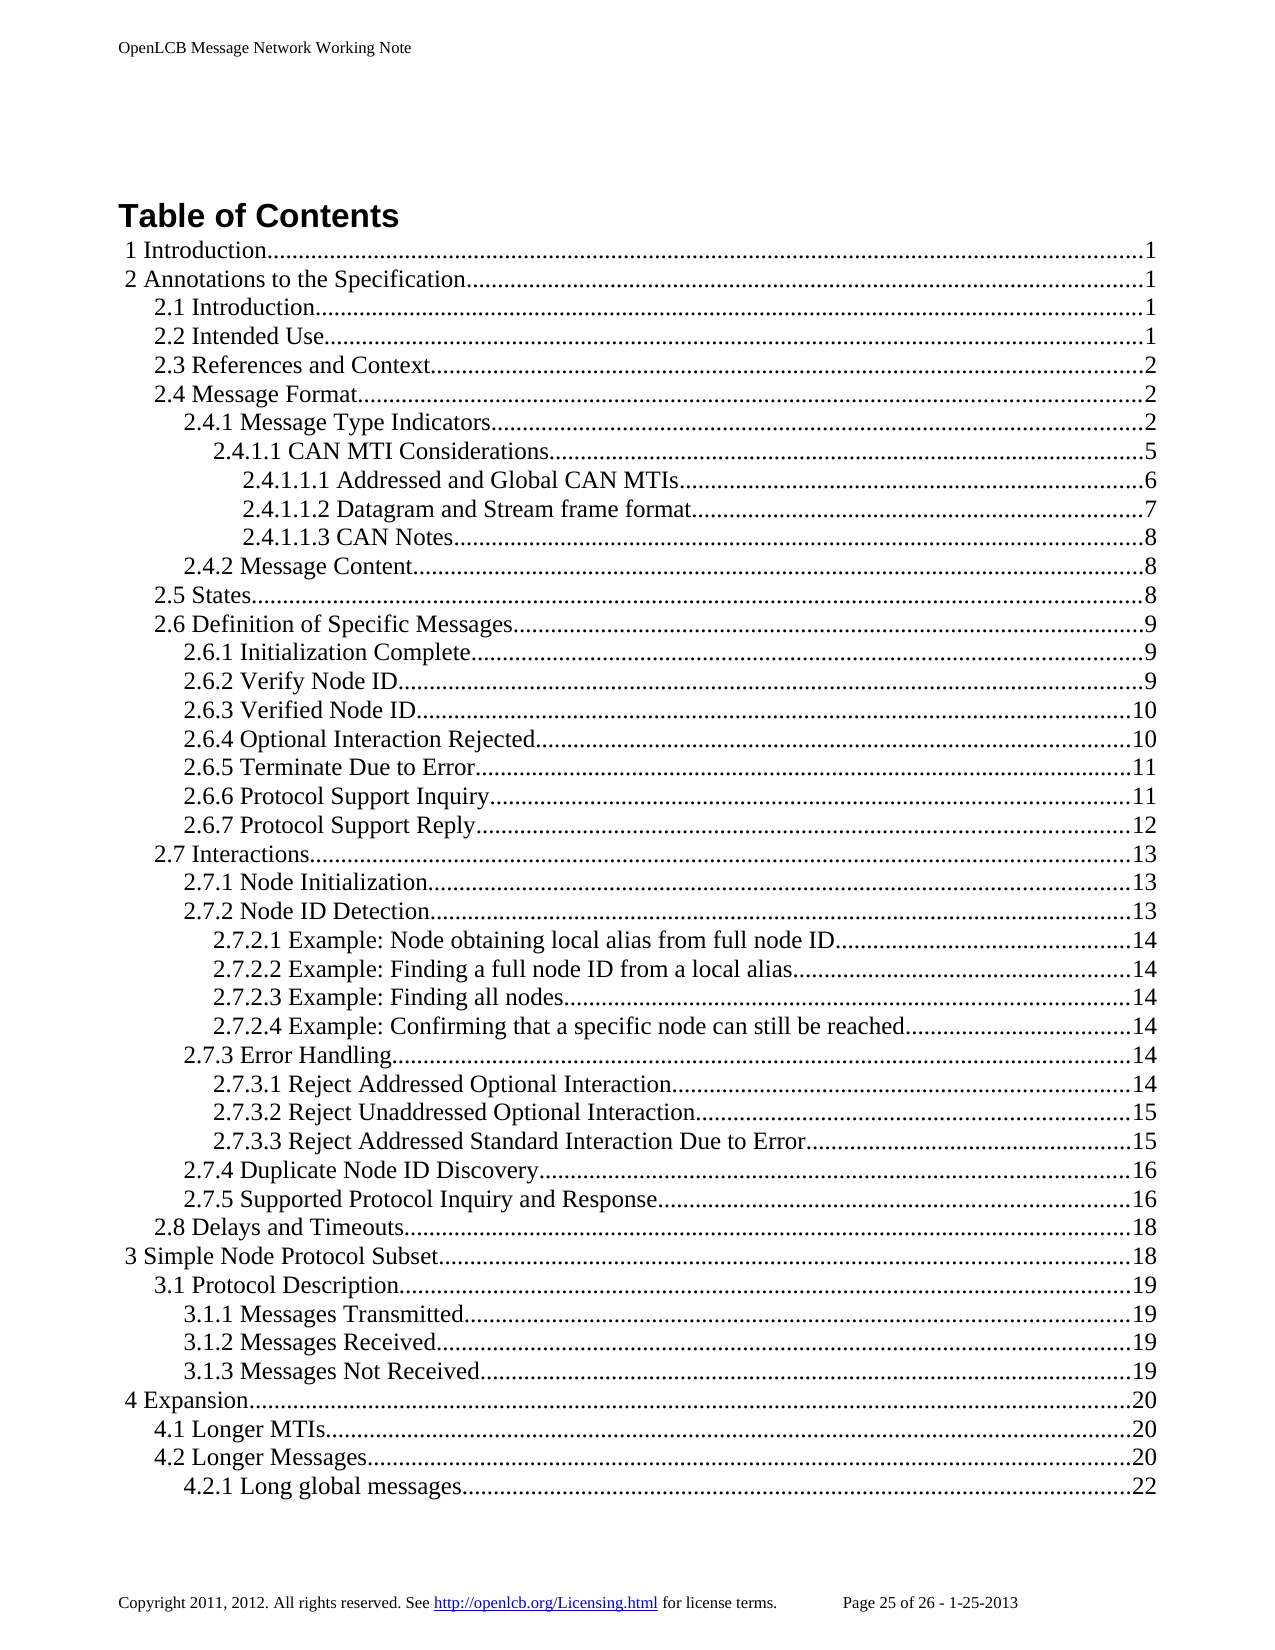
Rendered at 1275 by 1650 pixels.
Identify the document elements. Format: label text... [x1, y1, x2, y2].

text 2.7.3 Error Handling 14 [177, 1040, 1157, 1069]
text 2.7.3.2 Reject Unaddressed Optional Interaction 15 [207, 1097, 1157, 1126]
text 4.1 Longer MTIs 20 [148, 1414, 1157, 1442]
text 2.6.1 Initialization Complete 9 [177, 637, 1157, 666]
text 2.6.4 Optional Interaction Rejected 10 [177, 724, 1157, 752]
text 2.4 Message Format 2 [148, 379, 1157, 407]
text 2.7.2.2 Example: Finding a full node ID from a local alias 14 [207, 954, 1157, 982]
text 2.7.5 Supported Protocol Inquiry and Response 16 [177, 1184, 1157, 1212]
text 2.7.2 Node ID Detection 13 [177, 896, 1157, 925]
text 4.2.1 Long global messages 22 [177, 1471, 1157, 1500]
text 3 Simple Node Protocol Subset 18 [118, 1241, 1157, 1270]
text 2.1 Introduction 1 [148, 292, 1157, 321]
text 2.6.3 Verified Node ID 10 [177, 695, 1157, 724]
text 2.6.5 Terminate Due to Error 11 [177, 752, 1157, 781]
text 2.7.2.1 Example: Node obtaining local alias from full node ID 14 [207, 925, 1157, 954]
text 2.6.7 Protocol Support Reply 12 [177, 810, 1157, 839]
text 2.7.1 Node Initialization 13 [177, 867, 1157, 896]
text 4 Expansion 20 [118, 1385, 1157, 1414]
text 2.7.4 Duplicate Node ID Discovery 16 [177, 1155, 1157, 1184]
text 2.7.3.3 Reject Addressed Standard Interaction Due to Error 15 [207, 1126, 1157, 1155]
text 2.4.2 Message Content 8 [177, 551, 1157, 580]
text 2.2 Intended Use 1 [148, 321, 1157, 350]
text 3.1.1 Messages Transmitted 19 [177, 1299, 1157, 1327]
text 2.7.2.4 Example: Confirming that a specific node can still be reached 14 [207, 1011, 1157, 1040]
text 2.4.1.1.2 Datagram and Stream frame format 7 [236, 494, 1157, 522]
text 2.4.1.1.3 CAN Notes 8 [236, 522, 1157, 551]
text 2.6.2 Verify Node ID 9 [177, 666, 1157, 695]
text 2 Annotations to the Specification 1 [118, 264, 1157, 292]
text 3.1 Protocol Description 19 [148, 1270, 1157, 1299]
text 3.1.2 Messages Received 19 [177, 1327, 1157, 1356]
text 1 Introduction 1 [118, 235, 1157, 264]
text 2.5 States 8 [148, 580, 1157, 609]
text 2.4.1.1.1 Addressed and Global CAN MTIs 6 [236, 465, 1157, 494]
text 2.8 Delays and Timeouts 18 [148, 1212, 1157, 1241]
text 2.7.3.1 Reject Addressed Optional Interaction 14 [207, 1069, 1157, 1097]
text 4.2 Longer Messages 20 [148, 1442, 1157, 1471]
text 2.7.2.3 Example: Finding all nodes 14 [207, 982, 1157, 1011]
text 2.6 Definition of Specific Messages 9 [148, 609, 1157, 637]
text 2.6.6 Protocol Support Inquiry 11 [177, 781, 1157, 810]
subtitle Table of Contents [118, 196, 1157, 235]
text 2.3 References and Context 2 [148, 350, 1157, 379]
text 2.4.1.1 CAN MTI Considerations 5 [207, 436, 1157, 465]
text 2.7 Interactions 13 [148, 839, 1157, 867]
text 3.1.3 Messages Not Received 19 [177, 1356, 1157, 1385]
text 2.4.1 Message Type Indicators 2 [177, 407, 1157, 436]
